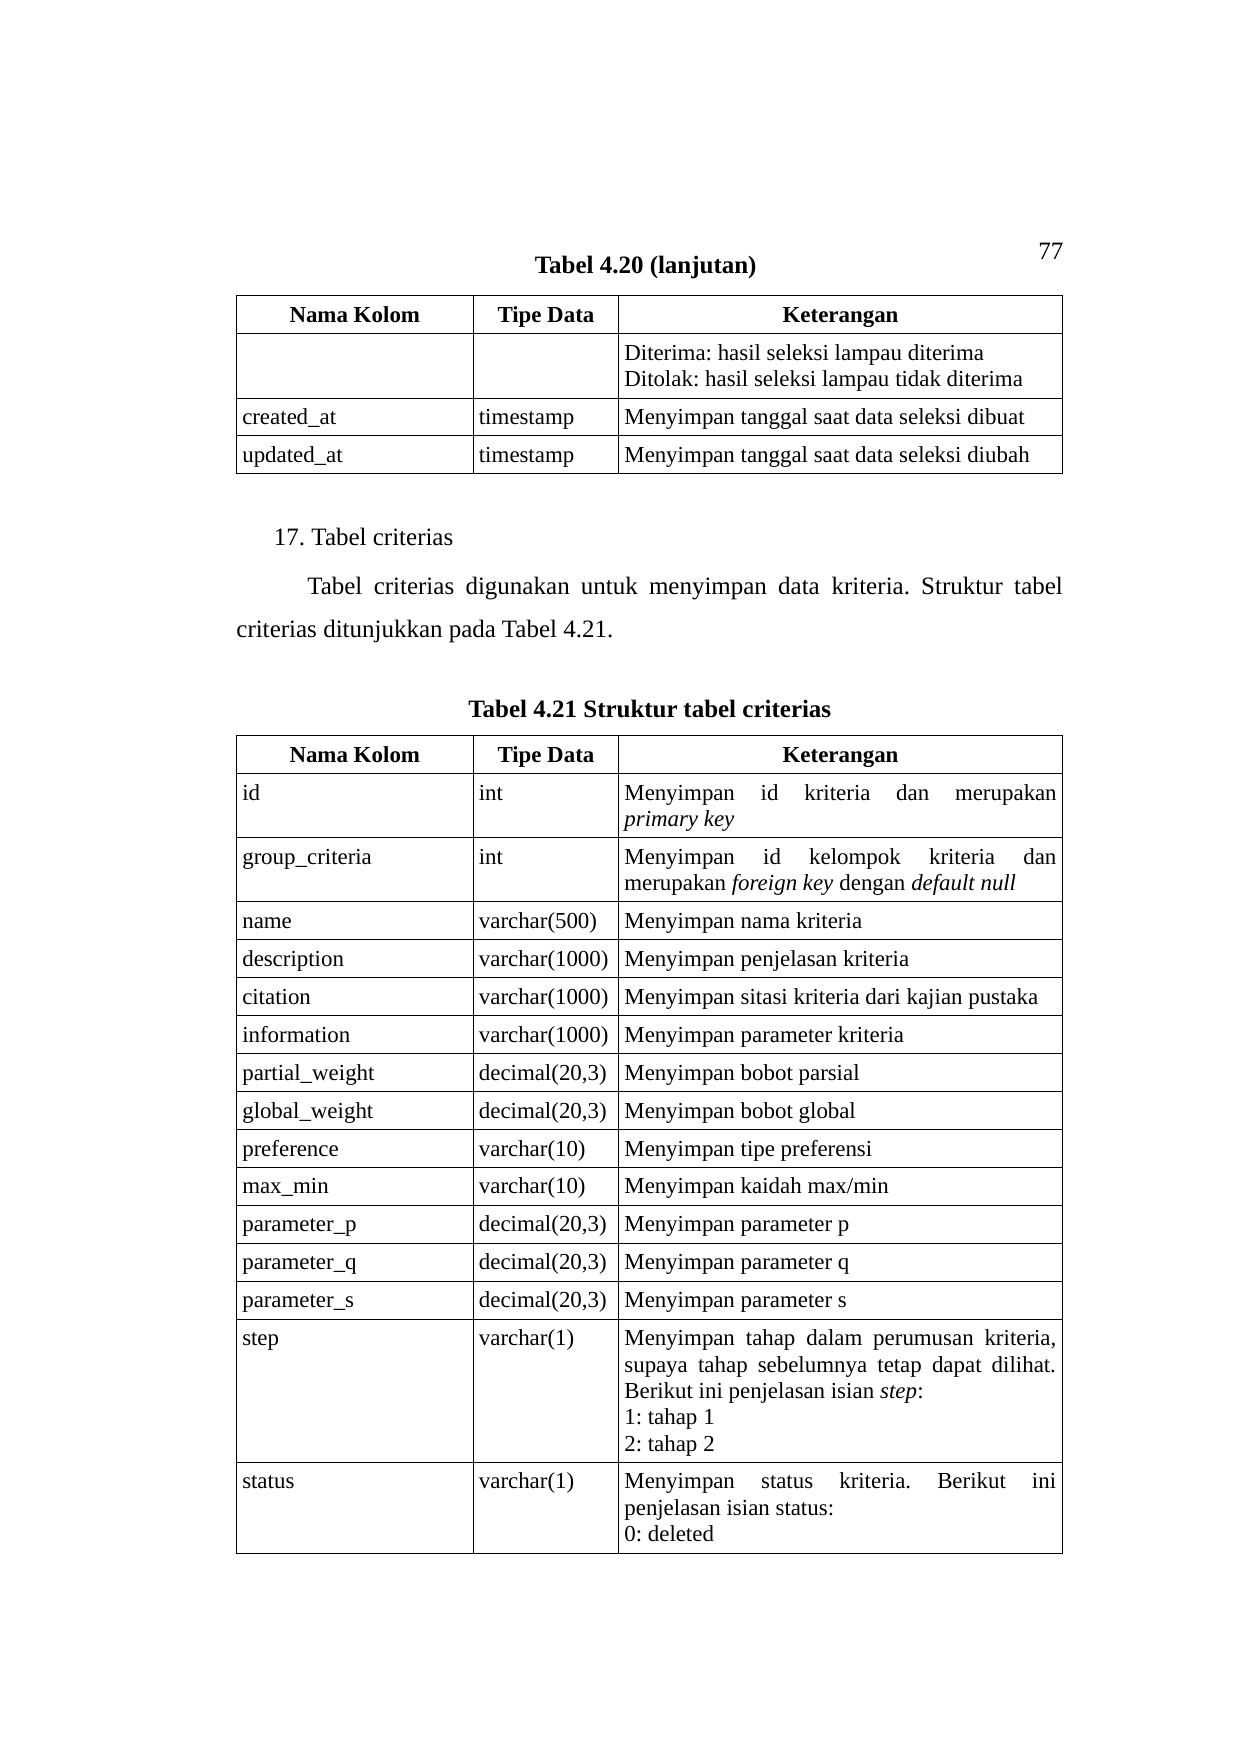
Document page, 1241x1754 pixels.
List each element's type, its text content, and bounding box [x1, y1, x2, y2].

table_header Keterangan [619, 736, 1062, 773]
table_cell citation [237, 978, 473, 1015]
table_cell name [237, 902, 473, 939]
table_cell decimal(20,3) [474, 1282, 618, 1318]
text Tabel 4.20 (lanjutan) [259, 250, 1032, 279]
table_cell partial_weight [237, 1054, 473, 1091]
table_cell varchar(500) [474, 902, 618, 939]
table_cell varchar(1) [474, 1320, 618, 1462]
table_cell id [237, 774, 473, 837]
table_cell parameter_s [237, 1282, 473, 1318]
table_cell Menyimpan parameter p [619, 1206, 1062, 1243]
table_cell status [237, 1463, 473, 1552]
table_cell Menyimpan bobot global [619, 1092, 1062, 1129]
table_cell Menyimpan kaidah max/min [619, 1168, 1062, 1205]
table_cell [237, 334, 473, 397]
table_cell timestamp [474, 436, 618, 473]
table_cell varchar(10) [474, 1168, 618, 1205]
table_cell max_min [237, 1168, 473, 1205]
table_cell updated_at [237, 436, 473, 473]
table_cell Menyimpan sitasi kriteria dari kajian pustaka [619, 978, 1062, 1015]
table_cell Menyimpan id kelompok kriteria dan merupakan foreign key dengan default null [619, 838, 1062, 901]
table_header Keterangan [619, 296, 1062, 333]
table_cell parameter_p [237, 1206, 473, 1243]
table_cell Menyimpan tanggal saat data seleksi dibuat [619, 399, 1062, 435]
table_cell global_weight [237, 1092, 473, 1129]
table_cell description [237, 940, 473, 977]
table_cell preference [237, 1130, 473, 1167]
table_cell information [237, 1016, 473, 1053]
table_cell Menyimpan tahap dalam perumusan kriteria, supaya tahap sebelumnya tetap dapat dilihat. Berikut ini penjelasan isian step: 1: tahap 1 2: tahap 2 [619, 1320, 1062, 1462]
table_cell parameter_q [237, 1244, 473, 1281]
table_cell int [474, 774, 618, 837]
table_cell step [237, 1320, 473, 1462]
table_header Nama Kolom [237, 736, 473, 773]
table_cell [474, 334, 618, 397]
table_cell Menyimpan id kriteria dan merupakan primary key [619, 774, 1062, 837]
table_cell Menyimpan bobot parsial [619, 1054, 1062, 1091]
text Tabel 4.21 Struktur tabel criterias [236, 694, 1063, 722]
table_cell Menyimpan status kriteria. Berikut ini penjelasan isian status: 0: deleted [619, 1463, 1062, 1552]
table_header Tipe Data [474, 296, 618, 333]
table_header Nama Kolom [237, 296, 473, 333]
table_cell Menyimpan parameter q [619, 1244, 1062, 1281]
table_cell decimal(20,3) [474, 1244, 618, 1281]
table_cell decimal(20,3) [474, 1054, 618, 1091]
table_cell Menyimpan parameter s [619, 1282, 1062, 1318]
table_cell Menyimpan tipe preferensi [619, 1130, 1062, 1167]
text Tabel criterias digunakan untuk menyimpan data kriteria. Struktur tabel criterias ditunjukkan pada Tabel 4.21. [236, 571, 1063, 643]
table_cell int [474, 838, 618, 901]
table_cell Menyimpan tanggal saat data seleksi diubah [619, 436, 1062, 473]
table_cell created_at [237, 399, 473, 435]
table_cell varchar(1000) [474, 978, 618, 1015]
table_cell varchar(1000) [474, 1016, 618, 1053]
table_cell Menyimpan penjelasan kriteria [619, 940, 1062, 977]
table_cell varchar(1000) [474, 940, 618, 977]
table_header Tipe Data [474, 736, 618, 773]
table_cell Menyimpan nama kriteria [619, 902, 1062, 939]
list Tabel criterias [274, 522, 1063, 551]
table_cell group_criteria [237, 838, 473, 901]
table_cell decimal(20,3) [474, 1092, 618, 1129]
table_cell varchar(1) [474, 1463, 618, 1552]
table_cell timestamp [474, 399, 618, 435]
table_cell varchar(10) [474, 1130, 618, 1167]
table_cell decimal(20,3) [474, 1206, 618, 1243]
table_cell Menyimpan parameter kriteria [619, 1016, 1062, 1053]
table_cell Diterima: hasil seleksi lampau diterima Ditolak: hasil seleksi lampau tidak diterima [619, 334, 1062, 397]
